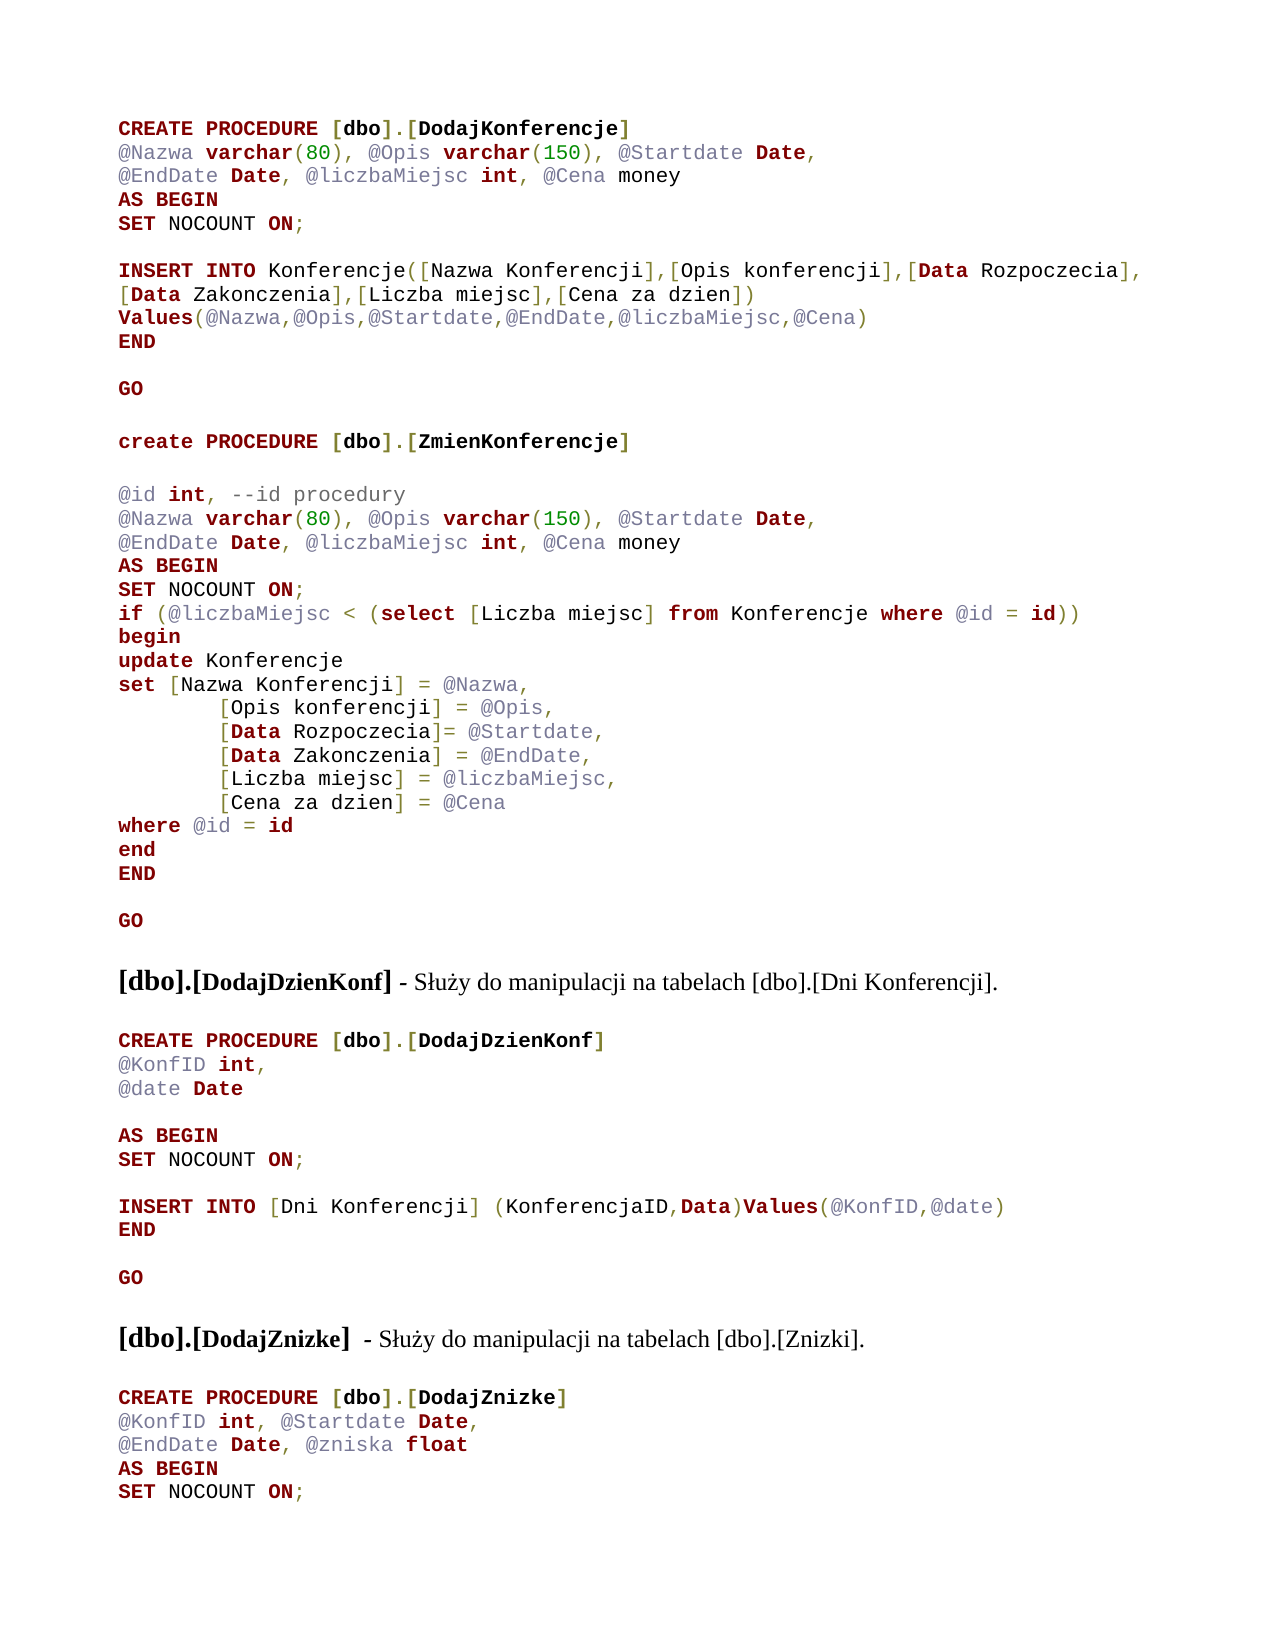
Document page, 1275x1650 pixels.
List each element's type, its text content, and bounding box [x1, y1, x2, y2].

text AS BEGIN [118, 1125, 1157, 1148]
text [Data Zakonczenia] = @EndDate, [118, 744, 1157, 768]
text AS BEGIN [118, 555, 1157, 579]
text [Cena za dzien] = @Cena [118, 792, 1157, 816]
text GO [118, 910, 1157, 934]
text end [118, 839, 1157, 863]
text @Nazwa varchar(80), @Opis varchar(150), @Startdate Date, [118, 508, 1157, 532]
text update Konferencje [118, 650, 1157, 674]
text SET NOCOUNT ON; [118, 213, 1157, 236]
text END [118, 331, 1157, 354]
text CREATE PROCEDURE [dbo].[DodajDzienKonf] [118, 1030, 1157, 1054]
text begin [118, 626, 1157, 650]
text SET NOCOUNT ON; [118, 1148, 1157, 1172]
text @Nazwa varchar(80), @Opis varchar(150), @Startdate Date, [118, 142, 1157, 165]
text CREATE PROCEDURE [dbo].[DodajKonferencje] [118, 118, 1157, 142]
text where @id = id [118, 816, 1157, 839]
text @EndDate Date, @liczbaMiejsc int, @Cena money [118, 532, 1157, 555]
text END [118, 863, 1157, 886]
text CREATE PROCEDURE [dbo].[DodajZnizke] [118, 1387, 1157, 1411]
text [Liczba miejsc] = @liczbaMiejsc, [118, 768, 1157, 792]
text [Opis konferencji] = @Opis, [118, 697, 1157, 721]
text @EndDate Date, @zniska float [118, 1434, 1157, 1458]
text SET NOCOUNT ON; [118, 1482, 1157, 1505]
text @id int, --id procedury [118, 484, 1157, 508]
text SET NOCOUNT ON; [118, 579, 1157, 603]
text END [118, 1219, 1157, 1243]
text AS BEGIN [118, 189, 1157, 213]
text GO [118, 378, 1157, 402]
text set [Nazwa Konferencji] = @Nazwa, [118, 674, 1157, 697]
text [dbo].[DodajZnizke] - Służy do manipulacji na tabelach [dbo].[Znizki]. [118, 1320, 1157, 1353]
text [dbo].[DodajDzienKonf] - Służy do manipulacji na tabelach [dbo].[Dni Konferencji]. [118, 963, 1157, 997]
text AS BEGIN [118, 1458, 1157, 1482]
text GO [118, 1267, 1157, 1290]
text [Data Rozpoczecia]= @Startdate, [118, 721, 1157, 744]
text INSERT INTO [Dni Konferencji] (KonferencjaID,Data)Values(@KonfID,@date) [118, 1196, 1157, 1219]
text Values(@Nazwa,@Opis,@Startdate,@EndDate,@liczbaMiejsc,@Cena) [118, 307, 1157, 331]
text INSERT INTO Konferencje([Nazwa Konferencji],[Opis konferencji],[Data Rozpoczecia],[Data Zakonczenia],[Liczba miejsc],[Cena za dzien]) [118, 260, 1157, 307]
text create PROCEDURE [dbo].[ZmienKonferencje] [118, 431, 1157, 455]
text @KonfID int, @Startdate Date, [118, 1411, 1157, 1434]
text @KonfID int, [118, 1054, 1157, 1078]
text @EndDate Date, @liczbaMiejsc int, @Cena money [118, 165, 1157, 189]
text if (@liczbaMiejsc < (select [Liczba miejsc] from Konferencje where @id = id)) [118, 603, 1157, 626]
text @date Date [118, 1078, 1157, 1101]
